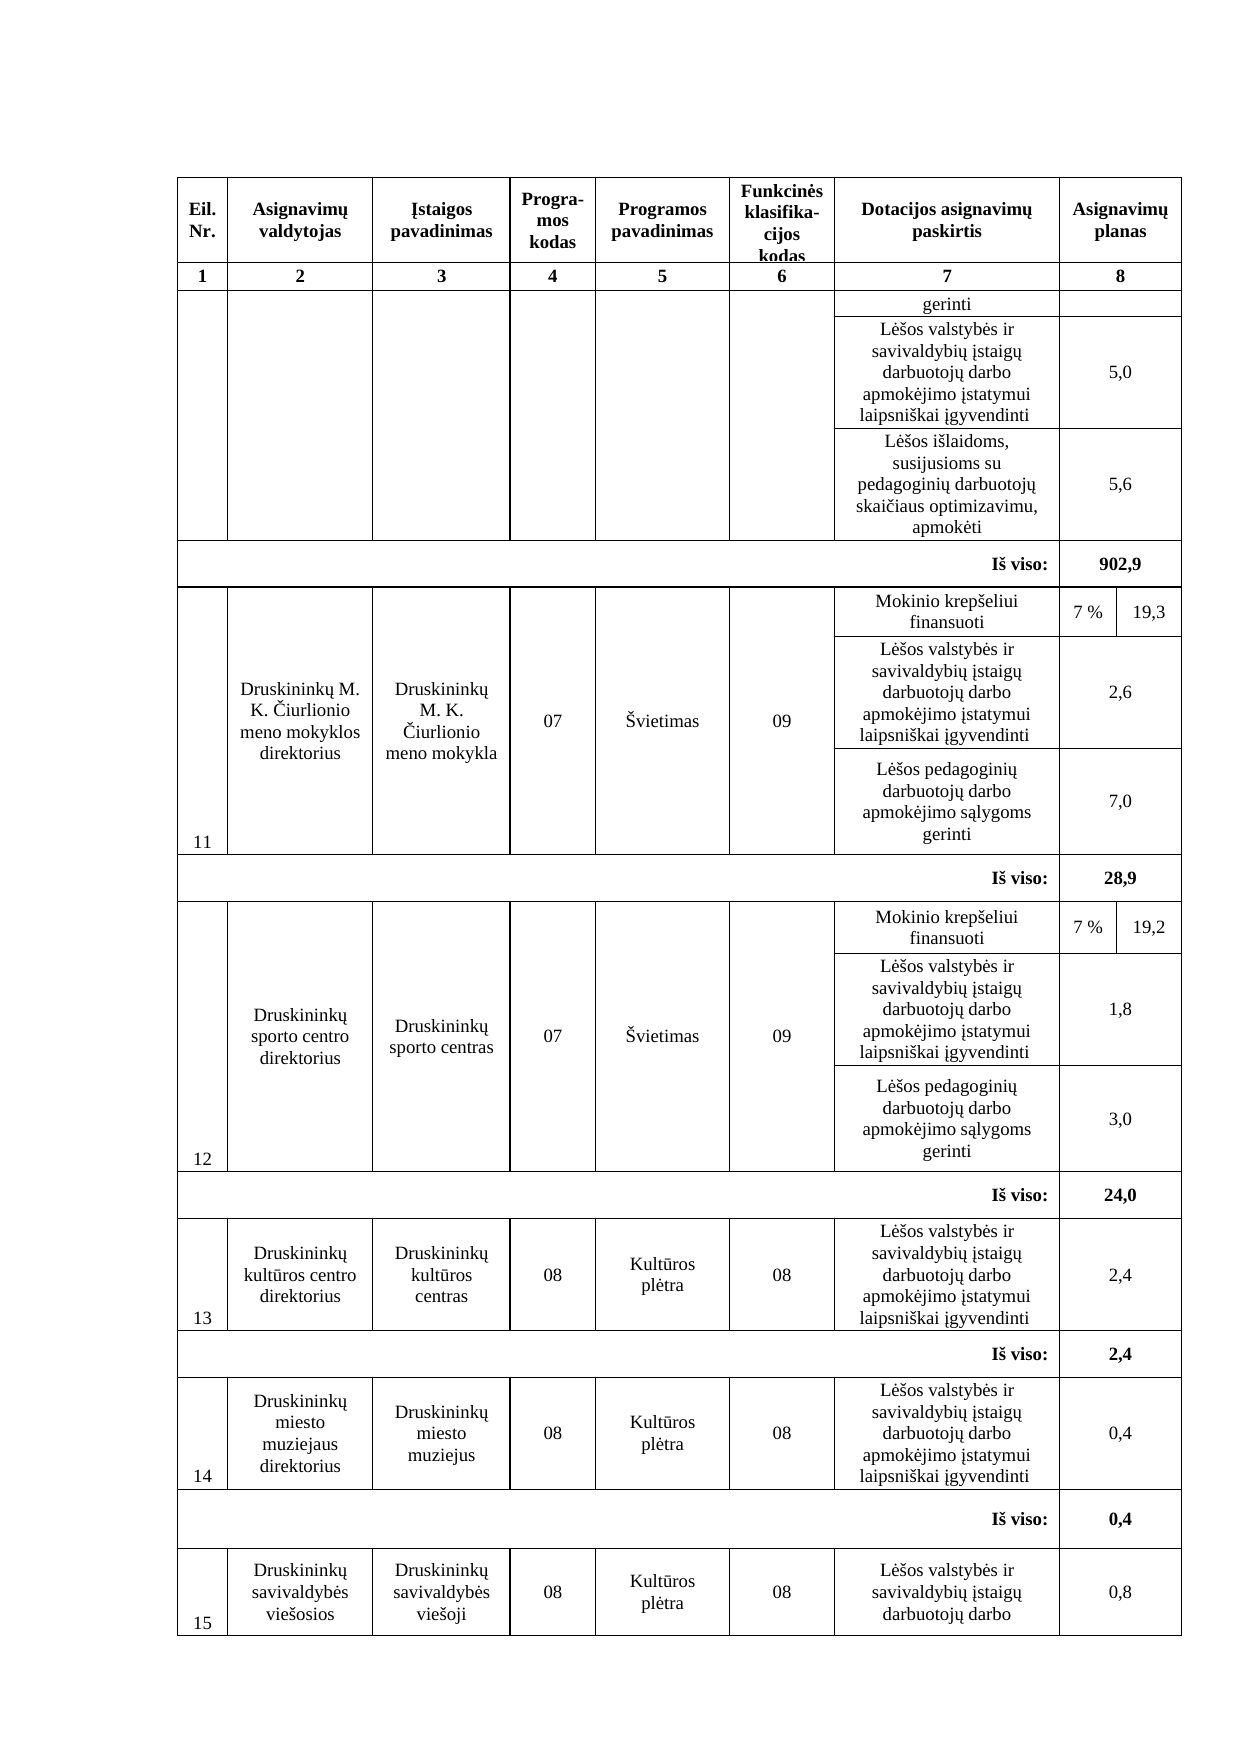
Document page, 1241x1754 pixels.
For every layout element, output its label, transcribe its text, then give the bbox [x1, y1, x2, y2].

table_cell [1060, 291, 1181, 316]
table_cell [178, 291, 227, 539]
table_cell 3 [373, 263, 509, 290]
table_cell Lėšos valstybės ir savivaldybių įstaigų darbuotojų darbo apmokėjimo įstatymui laipsniškai įgyvendinti [835, 317, 1059, 427]
table_cell 0,4 [1060, 1378, 1181, 1488]
table_cell 2 [228, 263, 372, 290]
table_cell 8 [1060, 263, 1181, 290]
table_cell 12 [178, 902, 227, 1171]
table_cell Druskininkų M. K. Čiurlionio meno mokyklos direktorius [228, 588, 372, 854]
table_cell Kultūros plėtra [596, 1378, 729, 1488]
table_cell Druskininkų sporto centras [373, 902, 509, 1171]
table_cell 07 [511, 588, 595, 854]
table_cell Kultūros plėtra [596, 1549, 729, 1635]
table_cell Iš viso: [178, 1331, 1059, 1377]
table_cell Mokinio krepšeliui finansuoti [835, 902, 1059, 953]
table_cell gerinti [835, 291, 1059, 316]
table_header Funkcinės klasifika-cijos kodas [730, 178, 834, 262]
table_cell 5,6 [1060, 429, 1181, 539]
table_cell 08 [730, 1219, 834, 1330]
table_cell 0,4 [1060, 1490, 1181, 1547]
table_cell Lėšos valstybės ir savivaldybių įstaigų darbuotojų darbo apmokėjimo įstatymui laipsniškai įgyvendinti [835, 1219, 1059, 1330]
table_cell 2,6 [1060, 637, 1181, 747]
table_cell 24,0 [1060, 1172, 1181, 1218]
table_cell 08 [511, 1549, 595, 1635]
table_header Asignavimų planas [1060, 178, 1181, 262]
table_cell 09 [730, 588, 834, 854]
table_cell Iš viso: [178, 541, 1059, 586]
table_cell Lėšos valstybės ir savivaldybių įstaigų darbuotojų darbo apmokėjimo įstatymui laipsniškai įgyvendinti [835, 1378, 1059, 1488]
table_cell 7 % [1060, 588, 1116, 636]
table_header Eil. Nr. [178, 178, 227, 262]
table_cell Lėšos valstybės ir savivaldybių įstaigų darbuotojų darbo apmokėjimo įstatymui laipsniškai įgyvendinti [835, 637, 1059, 747]
table_cell 08 [730, 1549, 834, 1635]
table_cell Lėšos valstybės ir savivaldybių įstaigų darbuotojų darbo apmokėjimo įstatymui laipsniškai įgyvendinti [835, 954, 1059, 1064]
table_cell [228, 291, 372, 539]
table_cell Lėšos išlaidoms, susijusioms su pedagoginių darbuotojų skaičiaus optimizavimu, apmokėti [835, 429, 1059, 539]
table_cell 14 [178, 1378, 227, 1488]
table_cell 5 [596, 263, 729, 290]
table_cell 2,4 [1060, 1219, 1181, 1330]
table_cell 4 [511, 263, 595, 290]
table_cell 2,4 [1060, 1331, 1181, 1377]
table_cell 7 % [1060, 902, 1116, 953]
table_cell [511, 291, 595, 539]
table_cell Švietimas [596, 588, 729, 854]
table_cell Lėšos pedagoginių darbuotojų darbo apmokėjimo sąlygoms gerinti [835, 749, 1059, 854]
table_cell Druskininkų sporto centro direktorius [228, 902, 372, 1171]
table_cell 1,8 [1060, 954, 1181, 1064]
table_cell 28,9 [1060, 855, 1181, 901]
table_cell 13 [178, 1219, 227, 1330]
table_cell Druskininkų miesto muziejaus direktorius [228, 1378, 372, 1488]
table_header Asignavimų valdytojas [228, 178, 372, 262]
table_cell 11 [178, 588, 227, 854]
table_cell 08 [511, 1378, 595, 1488]
table_cell 6 [730, 263, 834, 290]
table_cell 0,8 [1060, 1549, 1181, 1635]
table_cell Druskininkų kultūros centras [373, 1219, 509, 1330]
table_cell Lėšos pedagoginių darbuotojų darbo apmokėjimo sąlygoms gerinti [835, 1066, 1059, 1171]
table_cell Druskininkų M. K. Čiurlionio meno mokykla [373, 588, 509, 854]
table_cell Druskininkų savivaldybės viešosios [228, 1549, 372, 1635]
table_cell 08 [730, 1378, 834, 1488]
table_cell 07 [511, 902, 595, 1171]
table_cell 08 [511, 1219, 595, 1330]
table_cell Druskininkų kultūros centro direktorius [228, 1219, 372, 1330]
table_header Įstaigos pavadinimas [373, 178, 509, 262]
table_cell Kultūros plėtra [596, 1219, 729, 1330]
table_cell Iš viso: [178, 1172, 1059, 1218]
table_cell 3,0 [1060, 1066, 1181, 1171]
table_cell Lėšos valstybės ir savivaldybių įstaigų darbuotojų darbo [835, 1549, 1059, 1635]
table_cell 15 [178, 1549, 227, 1635]
table_cell Iš viso: [178, 1490, 1059, 1547]
table_header Dotacijos asignavimų paskirtis [835, 178, 1059, 262]
table_cell [596, 291, 729, 539]
table_cell Mokinio krepšeliui finansuoti [835, 588, 1059, 636]
table_header Progra-mos kodas [511, 178, 595, 262]
table_cell 7 [835, 263, 1059, 290]
table_cell 19,2 [1117, 902, 1181, 953]
table_cell 09 [730, 902, 834, 1171]
table_cell [373, 291, 509, 539]
table_cell [730, 291, 834, 539]
table_cell 902,9 [1060, 541, 1181, 586]
table_cell 5,0 [1060, 317, 1181, 427]
table_cell Iš viso: [178, 855, 1059, 901]
table_header Programos pavadinimas [596, 178, 729, 262]
table_cell 7,0 [1060, 749, 1181, 854]
table_cell 19,3 [1117, 588, 1181, 636]
table_cell Švietimas [596, 902, 729, 1171]
table_cell 1 [178, 263, 227, 290]
table_cell Druskininkų savivaldybės viešoji [373, 1549, 509, 1635]
table_cell Druskininkų miesto muziejus [373, 1378, 509, 1488]
